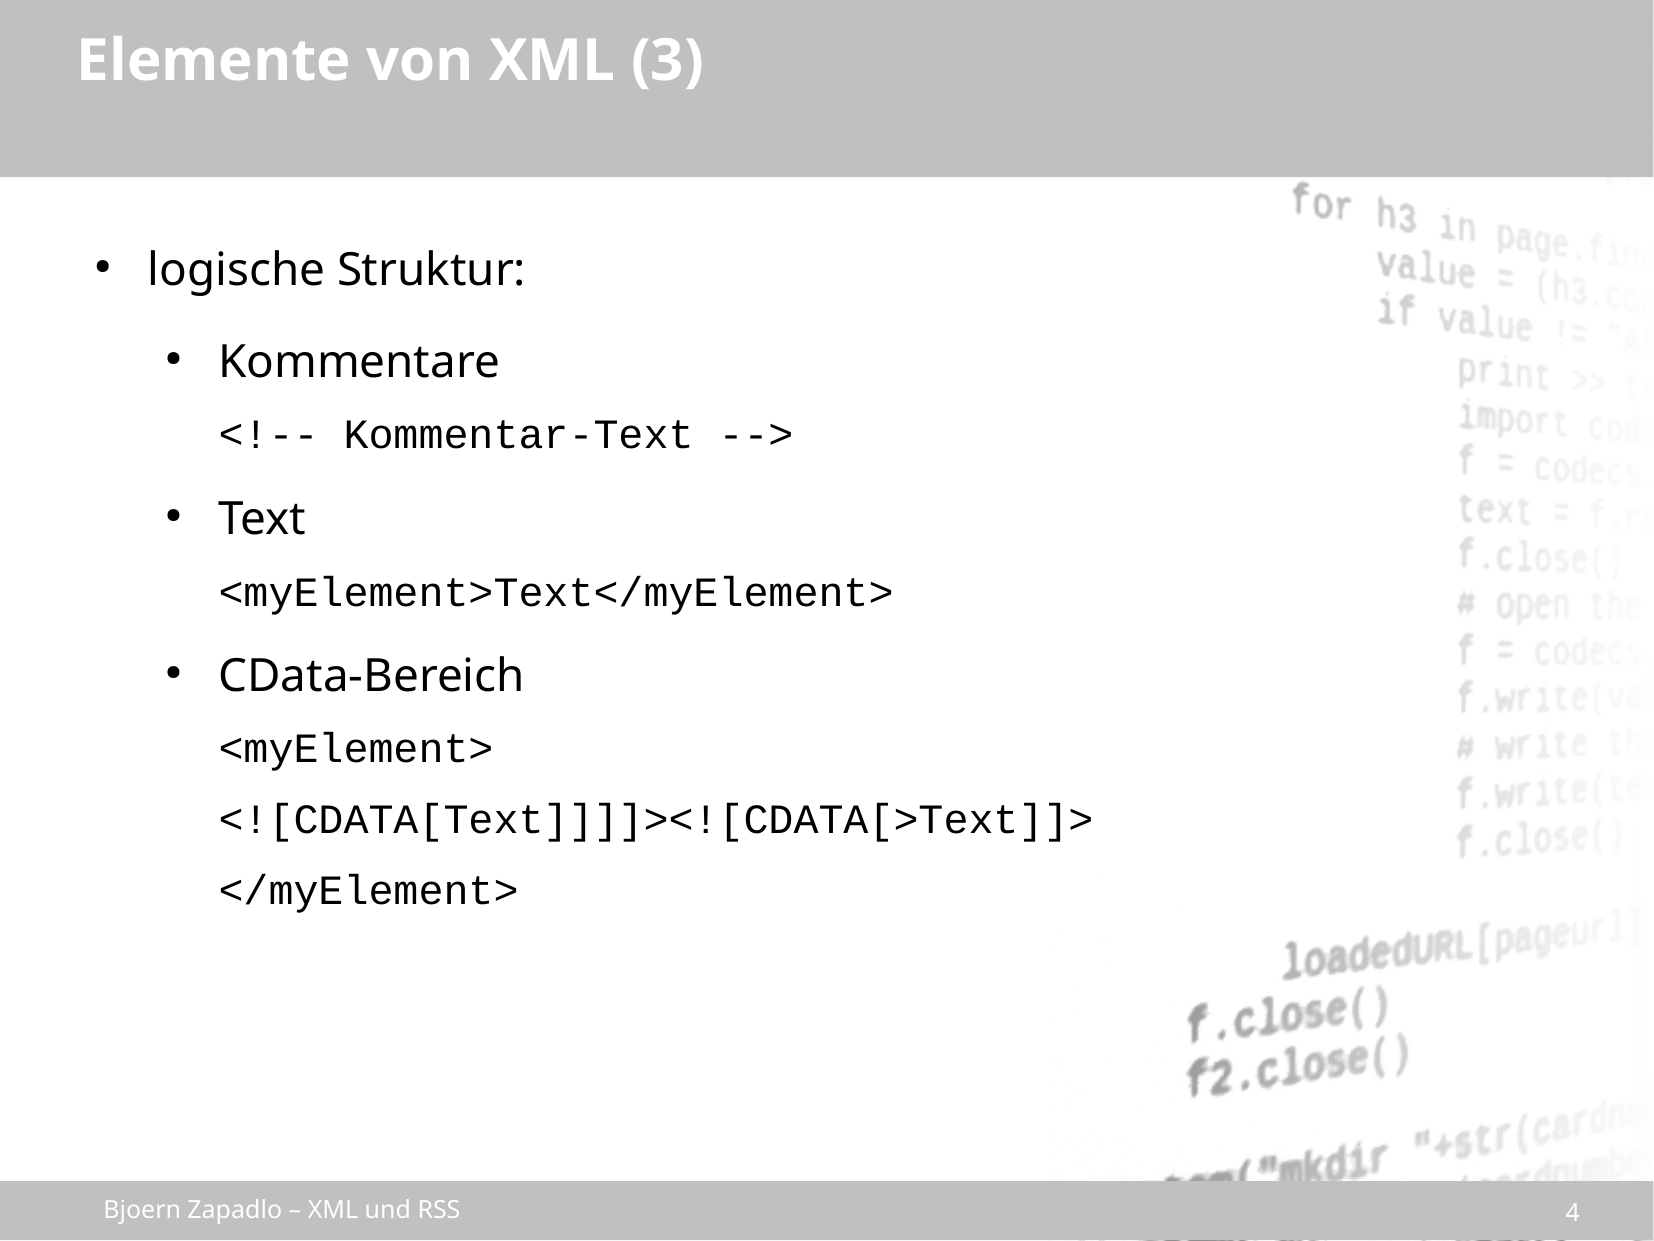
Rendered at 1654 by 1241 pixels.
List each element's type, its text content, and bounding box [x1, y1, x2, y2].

list logische Struktur: Kommentare <!-- Kommentar-Text --> Text <myElement>Text</myElement> CData-Bereich <myElement> <![CDATA[Text]]]]><![CDATA[>Text]]> </myElement> [76, 236, 1566, 1041]
title Elemente von XML (3) [76, 17, 1566, 210]
picture [0, 178, 1654, 1181]
